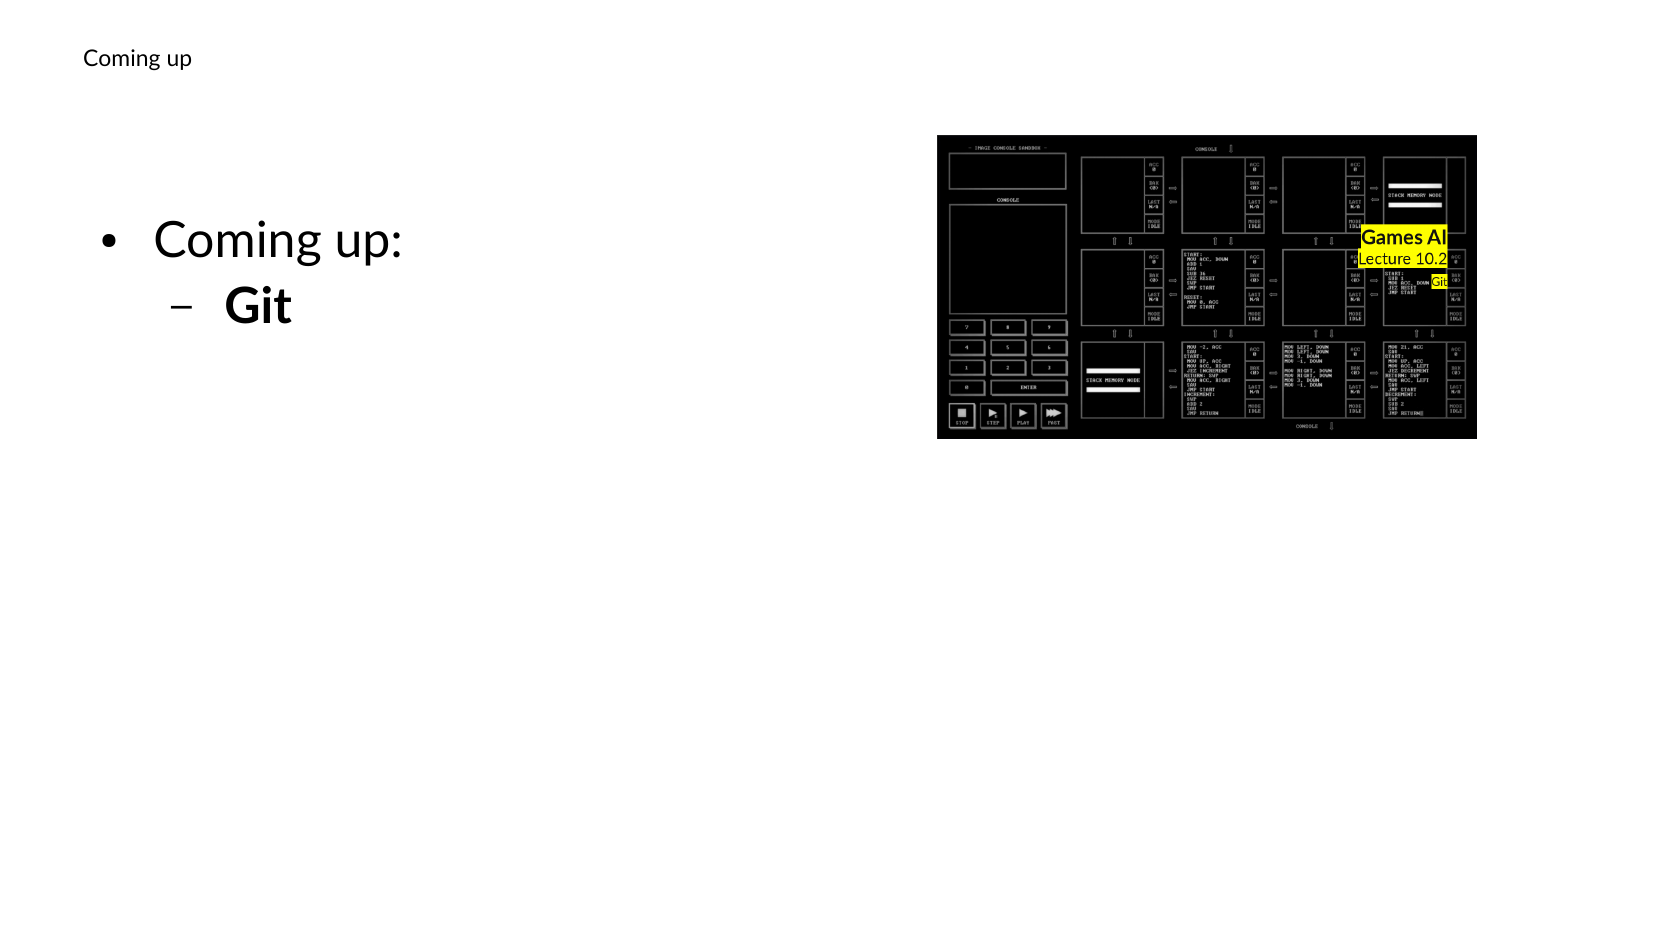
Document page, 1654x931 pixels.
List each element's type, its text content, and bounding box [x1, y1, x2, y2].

title Coming up [83, 0, 1571, 119]
list Coming up: Git [82, 217, 809, 839]
picture [937, 135, 1477, 439]
